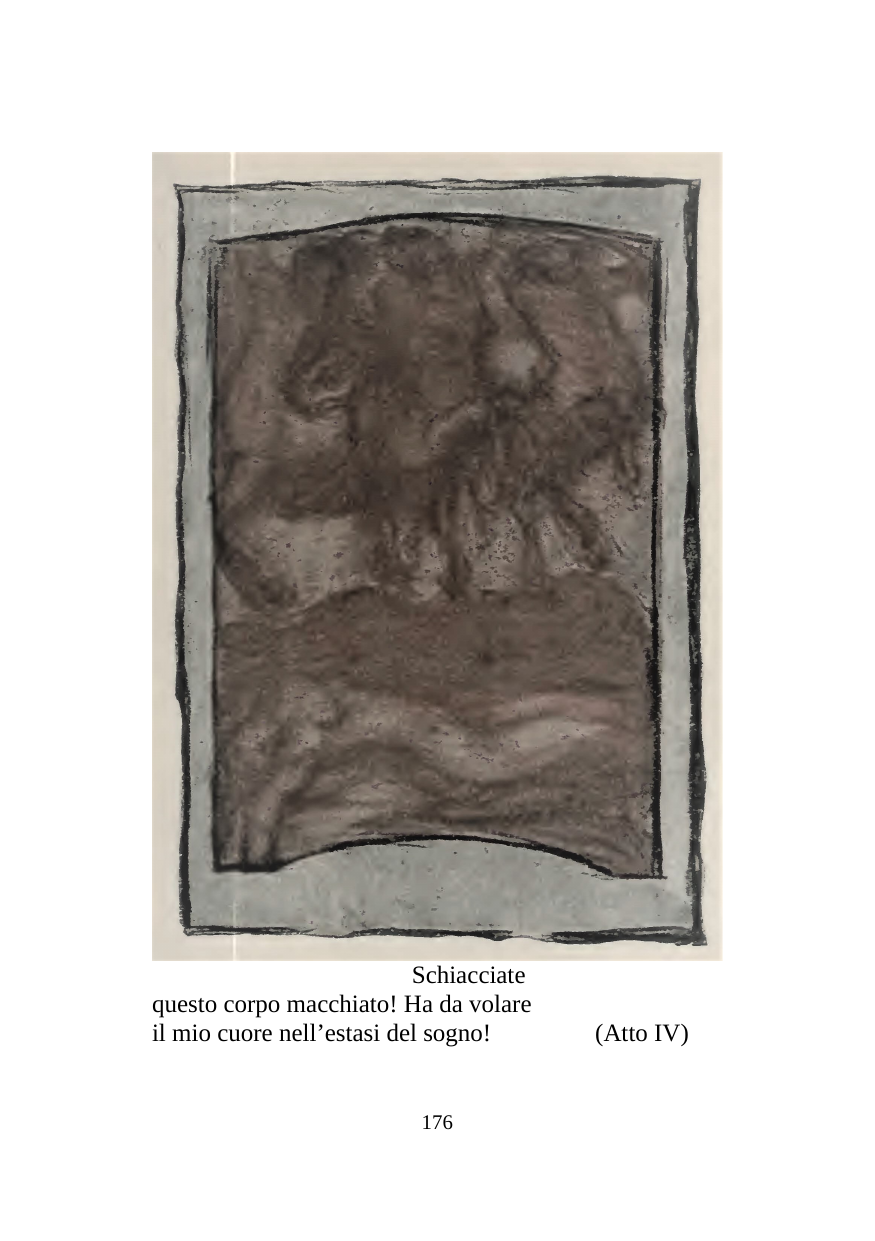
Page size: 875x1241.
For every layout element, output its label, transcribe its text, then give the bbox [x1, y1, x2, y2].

picture [152, 152, 723, 961]
text Schiacciate questo corpo macchiato! Ha da volare il mio cuore nell’estasi del sogno! (Atto IV) [152, 961, 722, 1047]
